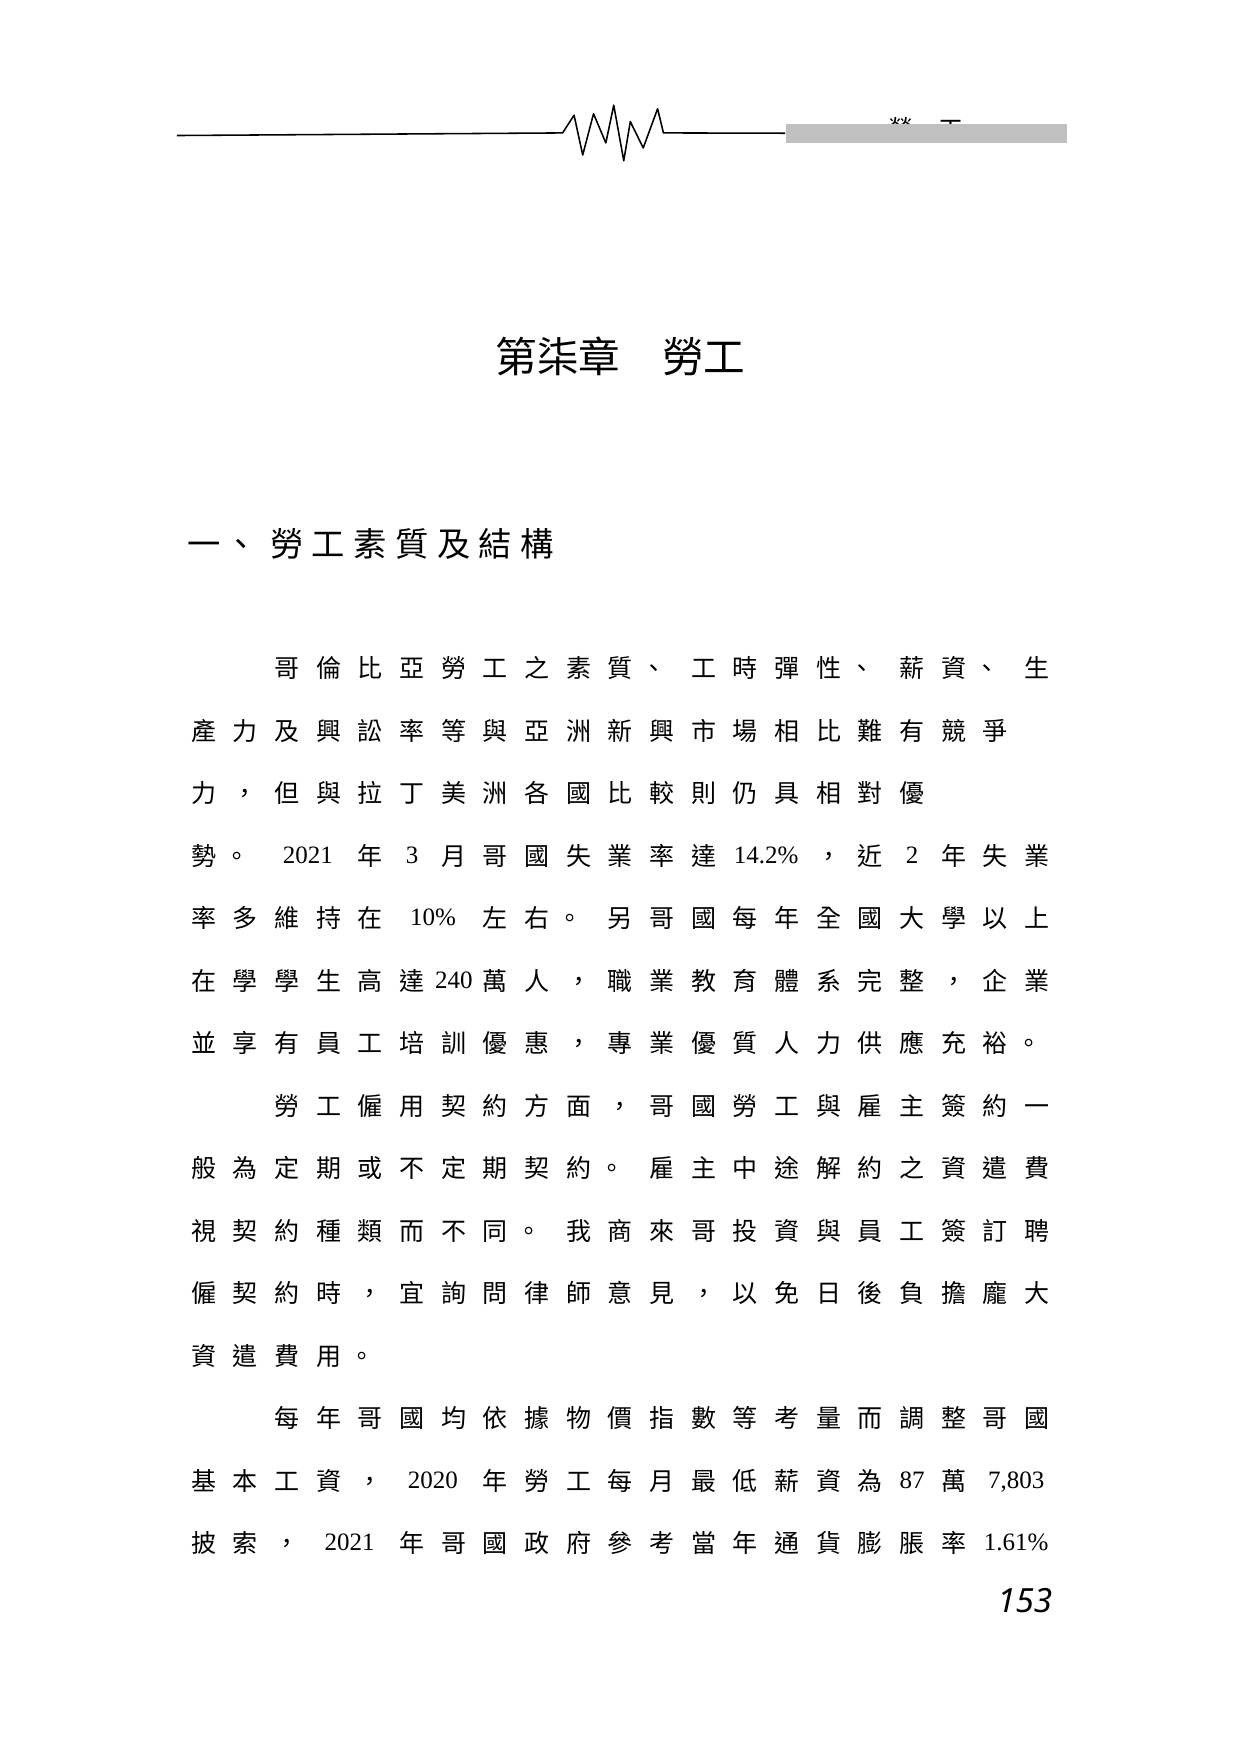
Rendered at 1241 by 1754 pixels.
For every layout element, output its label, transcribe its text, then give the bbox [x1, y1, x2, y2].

text 哥倫比亞勞工之素質、工時彈性、薪資、生產力及興訟率等與亞洲新興市場相比難有競爭力，但與拉丁美洲各國比較則仍具相對優勢。2021年3月哥國失業率達14.2%，近2年失業率多維持在10%左右。另哥國每年全國大學以上在學學生高達240萬人，職業教育體系完整，企業並享有員工培訓優惠，專業優質人力供應充裕。 [183, 625, 1058, 1063]
text 每年哥國均依據物價指數等考量而調整哥國基本工資，2020年勞工每月最低薪資為87萬7,803披索，2021年哥國政府參考當年通貨膨脹率1.61% [183, 1375, 1058, 1563]
text 勞工僱用契約方面，哥國勞工與雇主簽約一般為定期或不定期契約。雇主中途解約之資遣費視契約種類而不同。我商來哥投資與員工簽訂聘僱契約時，宜詢問律師意見，以免日後負擔龐大資遣費用。 [183, 1063, 1058, 1375]
text 一、勞工素質及結構 [183, 500, 1058, 563]
text 第柒章 勞工 [183, 313, 1058, 375]
